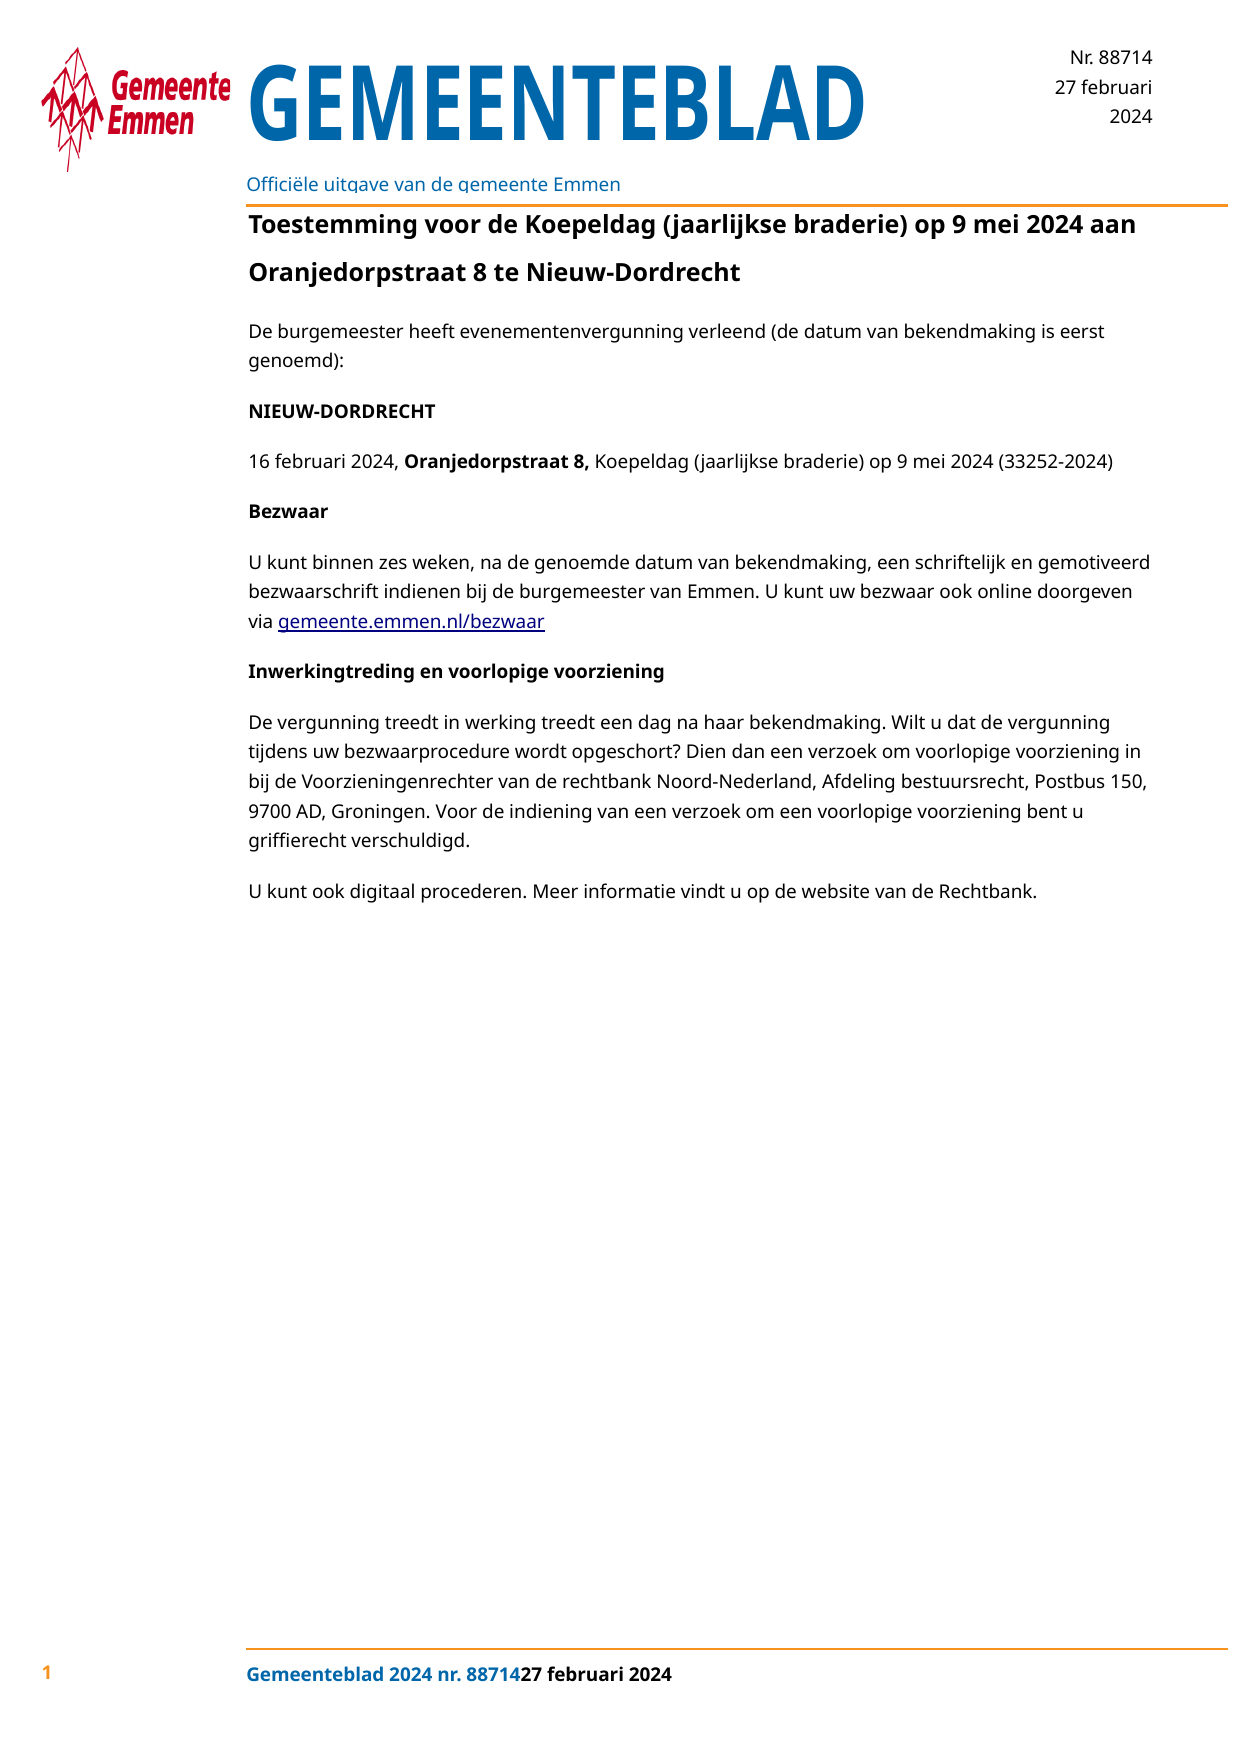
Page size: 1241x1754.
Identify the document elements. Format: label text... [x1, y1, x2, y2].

picture [41, 47, 231, 172]
text Inwerkingtreding en voorlopige voorziening [248, 659, 1152, 684]
text NIEUW-DORDRECHT [248, 398, 1152, 424]
text 16 februari 2024, Oranjedorpstraat 8, Koepeldag (jaarlijkse braderie) op 9 mei 2024 (33252-2024) [248, 448, 1152, 474]
text U kunt ook digitaal procederen. Meer informatie vindt u op de website van de Rechtbank. [248, 878, 1152, 904]
text Bezwaar [248, 499, 1152, 524]
text Toestemming voor de Koepeldag (jaarlijkse braderie) op 9 mei 2024 aan Oranjedorpstraat 8 te Nieuw-Dordrecht [248, 207, 1152, 288]
text De burgemeester heeft evenementenvergunning verleend (de datum van bekendmaking is eerst genoemd): [248, 318, 1152, 373]
text U kunt binnen zes weken, na de genoemde datum van bekendmaking, een schriftelijk en gemotiveerd bezwaarschrift indienen bij de burgemeester van Emmen. U kunt uw bezwaar ook online doorgeven via gemeente.emmen.nl/bezwaar [248, 549, 1152, 634]
text De vergunning treedt in werking treedt een dag na haar bekendmaking. Wilt u dat de vergunning tijdens uw bezwaarprocedure wordt opgeschort? Dien dan een verzoek om voorlopige voorziening in bij de Voorzieningenrechter van de rechtbank Noord-Nederland, Afdeling bestuursrecht, Postbus 150, 9700 AD, Groningen. Voor de indiening van een verzoek om een voorlopige voorziening bent u griffierecht verschuldigd. [248, 709, 1152, 853]
